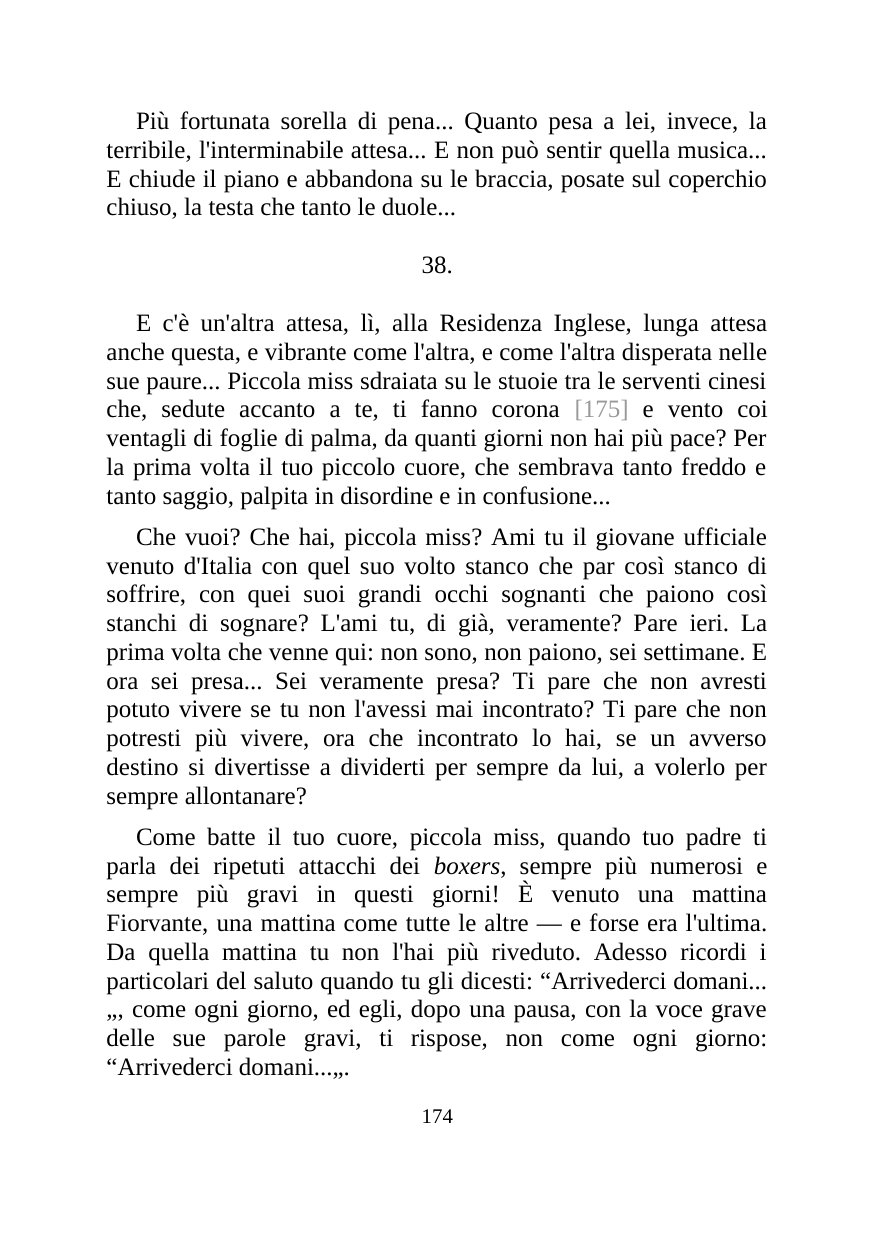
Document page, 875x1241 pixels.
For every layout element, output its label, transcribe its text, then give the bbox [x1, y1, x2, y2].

text Come batte il tuo cuore, piccola miss, quando tuo padre ti parla dei ripetuti attacchi dei boxers, sempre più numerosi e sempre più gravi in questi giorni! È venuto una mattina Fiorvante, una mattina come tutte le altre — e forse era l'ultima. Da quella mattina tu non l'hai più riveduto. Adesso ricordi i particolari del saluto quando tu gli dicesti: “Arrivederci domani...„, come ogni giorno, ed egli, dopo una pausa, con la voce grave delle sue parole gravi, ti rispose, non come ogni giorno: “Arrivederci domani...„. [106, 822, 768, 1081]
text Più fortunata sorella di pena... Quanto pesa a lei, invece, la terribile, l'interminabile attesa... E non può sentir quella musica... E chiude il piano e abbandona su le braccia, posate sul coperchio chiuso, la testa che tanto le duole... [106, 106, 768, 221]
subtitle 38. [106, 250, 768, 279]
text E c'è un'altra attesa, lì, alla Residenza Inglese, lunga attesa anche questa, e vibrante come l'altra, e come l'altra disperata nelle sue paure... Piccola miss sdraiata su le stuoie tra le serventi cinesi che, sedute accanto a te, ti fanno corona [175] e vento coi ventagli di foglie di palma, da quanti giorni non hai più pace? Per la prima volta il tuo piccolo cuore, che sembrava tanto freddo e tanto saggio, palpita in disordine e in confusione... [106, 308, 768, 509]
text Che vuoi? Che hai, piccola miss? Ami tu il giovane ufficiale venuto d'Italia con quel suo volto stanco che par così stanco di soffrire, con quei suoi grandi occhi sognanti che paiono così stanchi di sognare? L'ami tu, di già, veramente? Pare ieri. La prima volta che venne qui: non sono, non paiono, sei settimane. E ora sei presa... Sei veramente presa? Ti pare che non avresti potuto vivere se tu non l'avessi mai incontrato? Ti pare che non potresti più vivere, ora che incontrato lo hai, se un avverso destino si divertisse a dividerti per sempre da lui, a volerlo per sempre allontanare? [106, 522, 768, 809]
